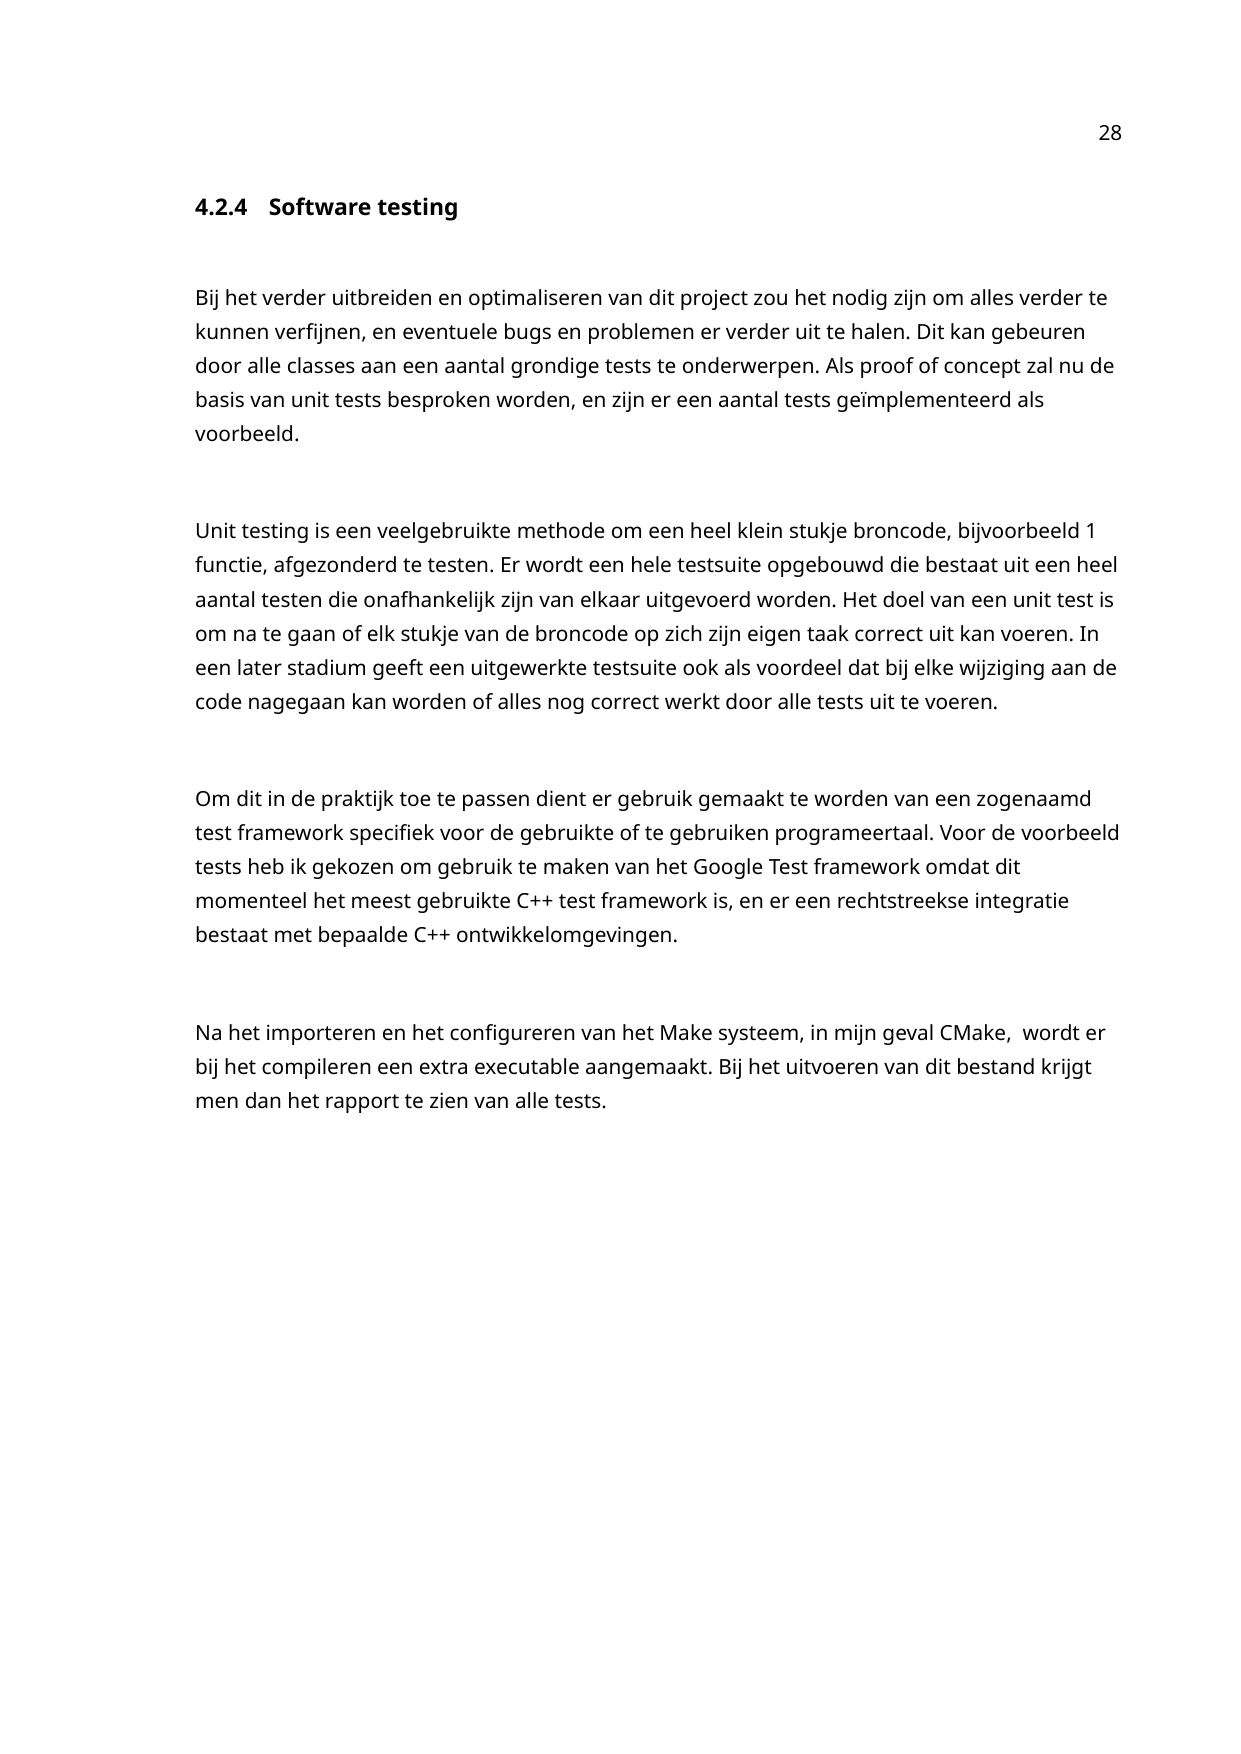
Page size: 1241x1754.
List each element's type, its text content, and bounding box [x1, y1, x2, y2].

text Na het importeren en het configureren van het Make systeem, in mijn geval CMake, wordt er bij het compileren een extra executable aangemaakt. Bij het uitvoeren van dit bestand krijgt men dan het rapport te zien van alle tests. [195, 1018, 1122, 1114]
text Unit testing is een veelgebruikte methode om een heel klein stukje broncode, bijvoorbeeld 1 functie, afgezonderd te testen. Er wordt een hele testsuite opgebouwd die bestaat uit een heel aantal testen die onafhankelijk zijn van elkaar uitgevoerd worden. Het doel van een unit test is om na te gaan of elk stukje van de broncode op zich zijn eigen taak correct uit kan voeren. In een later stadium geeft een uitgewerkte testsuite ook als voordeel dat bij elke wijziging aan de code nagegaan kan worden of alles nog correct werkt door alle tests uit te voeren. [195, 517, 1122, 715]
text Om dit in de praktijk toe te passen dient er gebruik gemaakt te worden van een zogenaamd test framework specifiek voor de gebruikte of te gebruiken programeertaal. Voor de voorbeeld tests heb ik gekozen om gebruik te maken van het Google Test framework omdat dit momenteel het meest gebruikte C++ test framework is, en er een rechtstreekse integratie bestaat met bepaalde C++ ontwikkelomgevingen. [195, 784, 1122, 949]
subtitle 4.2.4 Software testing [195, 191, 1122, 222]
text Bij het verder uitbreiden en optimaliseren van dit project zou het nodig zijn om alles verder te kunnen verfijnen, en eventuele bugs en problemen er verder uit te halen. Dit kan gebeuren door alle classes aan een aantal grondige tests te onderwerpen. Als proof of concept zal nu de basis van unit tests besproken worden, en zijn er een aantal tests geïmplementeerd als voorbeeld. [195, 283, 1122, 448]
